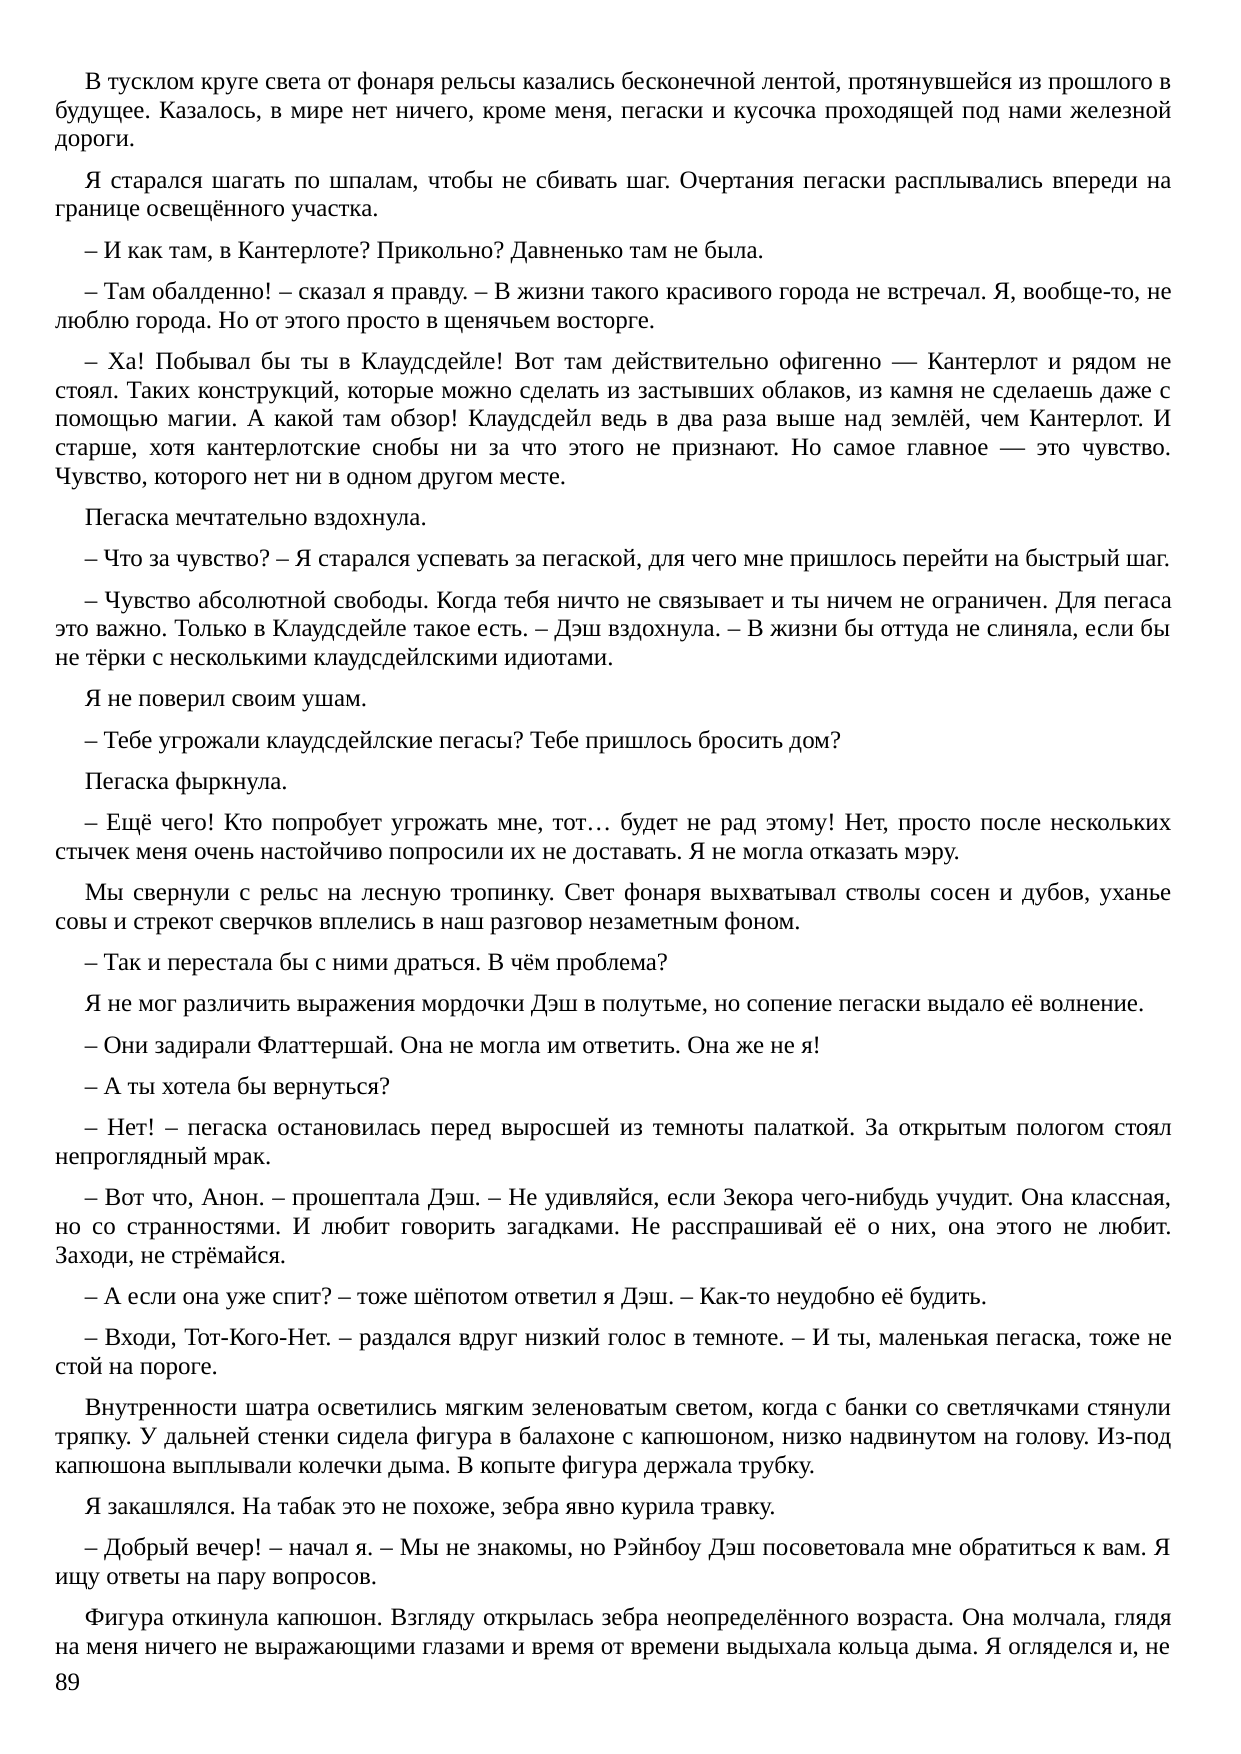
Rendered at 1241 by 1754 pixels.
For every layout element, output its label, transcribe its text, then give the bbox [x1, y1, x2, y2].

text Я не поверил своим ушам. [55, 683, 1173, 712]
text – Так и перестала бы с ними драться. В чём проблема? [55, 947, 1173, 976]
text – Входи, Тот-Кого-Нет. – раздался вдруг низкий голос в темноте. – И ты, маленькая пегаска, тоже не стой на пороге. [55, 1322, 1173, 1380]
text – Они задирали Флаттершай. Она не могла им ответить. Она же не я! [55, 1030, 1173, 1058]
text – А если она уже спит? – тоже шёпотом ответил я Дэш. – Как-то неудобно её будить. [55, 1281, 1173, 1310]
text Я не мог различить выражения мордочки Дэш в полутьме, но сопение пегаски выдало её волнение. [55, 988, 1173, 1017]
text Внутренности шатра осветились мягким зеленоватым светом, когда с банки со светлячками стянули тряпку. У дальней стенки сидела фигура в балахоне с капюшоном, низко надвинутом на голову. Из-под капюшона выплывали колечки дыма. В копыте фигура держала трубку. [55, 1392, 1173, 1478]
text – А ты хотела бы вернуться? [55, 1071, 1173, 1100]
text – Там обалденно! – сказал я правду. – В жизни такого красивого города не встречал. Я, вообще-то, не люблю города. Но от этого просто в щенячьем восторге. [55, 276, 1173, 333]
text – Добрый вечер! – начал я. – Мы не знакомы, но Рэйнбоу Дэш посоветовала мне обратиться к вам. Я ищу ответы на пару вопросов. [55, 1532, 1173, 1590]
text Фигура откинула капюшон. Взгляду открылась зебра неопределённого возраста. Она молчала, глядя на меня ничего не выражающими глазами и время от времени выдыхала кольца дыма. Я огляделся и, не [55, 1602, 1173, 1660]
text – Чувство абсолютной свободы. Когда тебя ничто не связывает и ты ничем не ограничен. Для пегаса это важно. Только в Клаудсдейле такое есть. – Дэш вздохнула. – В жизни бы оттуда не слиняла, если бы не тёрки с несколькими клаудсдейлскими идиотами. [55, 585, 1173, 671]
text Мы свернули с рельс на лесную тропинку. Свет фонаря выхватывал стволы сосен и дубов, уханье совы и стрекот сверчков вплелись в наш разговор незаметным фоном. [55, 877, 1173, 935]
text Я закашлялся. На табак это не похоже, зебра явно курила травку. [55, 1491, 1173, 1520]
text В тусклом круге света от фонаря рельсы казались бесконечной лентой, протянувшейся из прошлого в будущее. Казалось, в мире нет ничего, кроме меня, пегаски и кусочка проходящей под нами железной дороги. [55, 66, 1173, 152]
text – Тебе угрожали клаудсдейлские пегасы? Тебе пришлось бросить дом? [55, 725, 1173, 753]
text Пегаска фыркнула. [55, 766, 1173, 795]
text Пегаска мечтательно вздохнула. [55, 502, 1173, 531]
text – Ха! Побывал бы ты в Клаудсдейле! Вот там действительно офигенно — Кантерлот и рядом не стоял. Таких конструкций, которые можно сделать из застывших облаков, из камня не сделаешь даже с помощью магии. А какой там обзор! Клаудсдейл ведь в два раза выше над землёй, чем Кантерлот. И старше, хотя кантерлотские снобы ни за что этого не признают. Но самое главное — это чувство. Чувство, которого нет ни в одном другом месте. [55, 346, 1173, 490]
text Я старался шагать по шпалам, чтобы не сбивать шаг. Очертания пегаски расплывались впереди на границе освещённого участка. [55, 165, 1173, 222]
text – И как там, в Кантерлоте? Прикольно? Давненько там не была. [55, 235, 1173, 263]
text – Вот что, Анон. – прошептала Дэш. – Не удивляйся, если Зекора чего-нибудь учудит. Она классная, но со странностями. И любит говорить загадками. Не расспрашивай её о них, она этого не любит. Заходи, не стрёмайся. [55, 1182, 1173, 1268]
text – Ещё чего! Кто попробует угрожать мне, тот… будет не рад этому! Нет, просто после нескольких стычек меня очень настойчиво попросили их не доставать. Я не могла отказать мэру. [55, 807, 1173, 865]
text – Что за чувство? – Я старался успевать за пегаской, для чего мне пришлось перейти на быстрый шаг. [55, 543, 1173, 572]
text – Нет! – пегаска остановилась перед выросшей из темноты палаткой. За открытым пологом стоял непроглядный мрак. [55, 1112, 1173, 1170]
